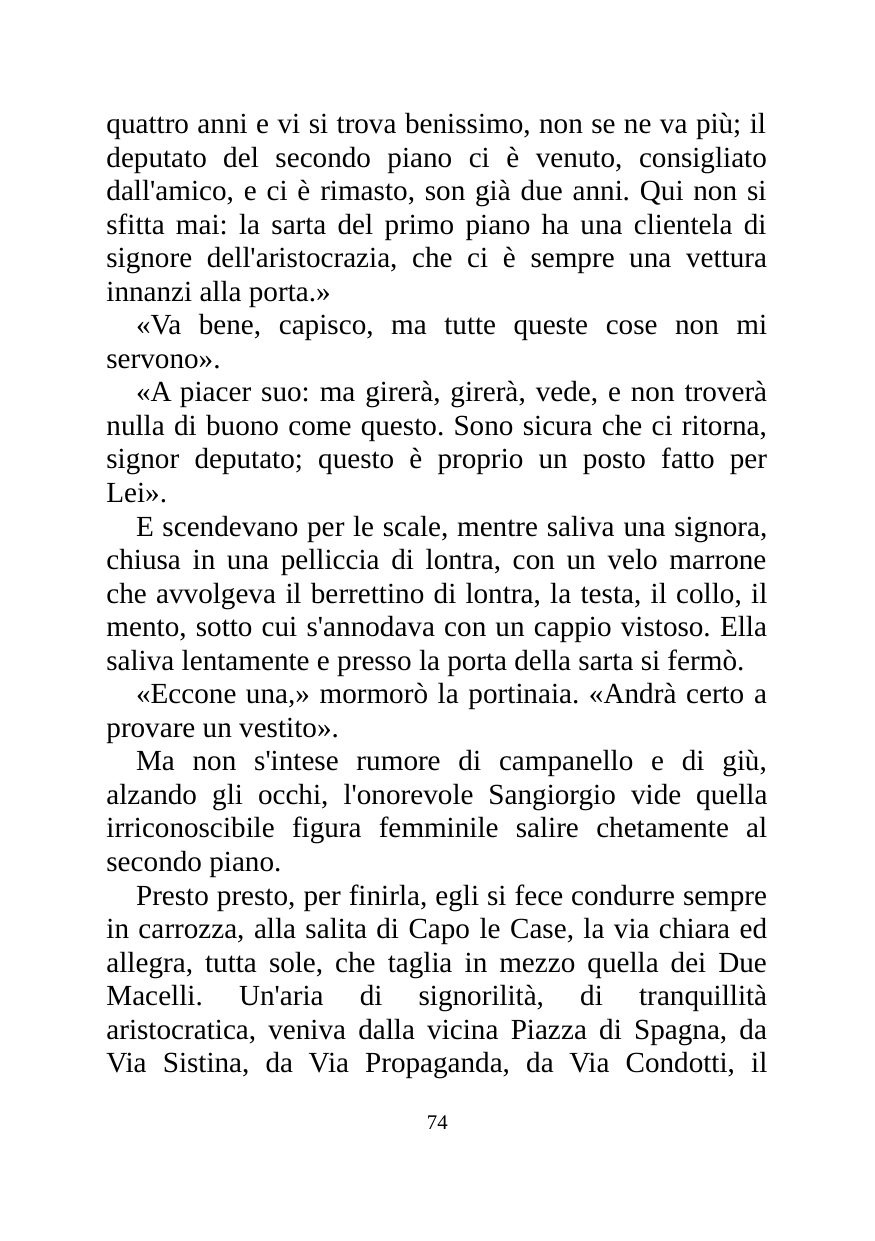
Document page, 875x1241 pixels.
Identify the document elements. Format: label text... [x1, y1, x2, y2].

text «Va bene, capisco, ma tutte queste cose non mi servono». [106, 307, 768, 374]
text Ma non s'intese rumore di campanello e di giù, alzando gli occhi, l'onorevole Sangiorgio vide quella irriconoscibile figura femminile salire chetamente al secondo piano. [106, 743, 768, 878]
text «A piacer suo: ma girerà, girerà, vede, e non troverà nulla di buono come questo. Sono sicura che ci ritorna, signor deputato; questo è proprio un posto fatto per Lei». [106, 374, 768, 509]
text «Eccone una,» mormorò la portinaia. «Andrà certo a provare un vestito». [106, 676, 768, 743]
text Presto presto, per finirla, egli si fece condurre sempre in carrozza, alla salita di Capo le Case, la via chiara ed allegra, tutta sole, che taglia in mezzo quella dei Due Macelli. Un'aria di signorilità, di tranquillità aristocratica, veniva dalla vicina Piazza di Spagna, da Via Sistina, da Via Propaganda, da Via Condotti, il [106, 878, 768, 1079]
text quattro anni e vi si trova benissimo, non se ne va più; il deputato del secondo piano ci è venuto, consigliato dall'amico, e ci è rimasto, son già due anni. Qui non si sfitta mai: la sarta del primo piano ha una clientela di signore dell'aristocrazia, che ci è sempre una vettura innanzi alla porta.» [106, 106, 768, 307]
text E scendevano per le scale, mentre saliva una signora, chiusa in una pelliccia di lontra, con un velo marrone che avvolgeva il berrettino di lontra, la testa, il collo, il mento, sotto cui s'annodava con un cappio vistoso. Ella saliva lentamente e presso la porta della sarta si fermò. [106, 509, 768, 676]
